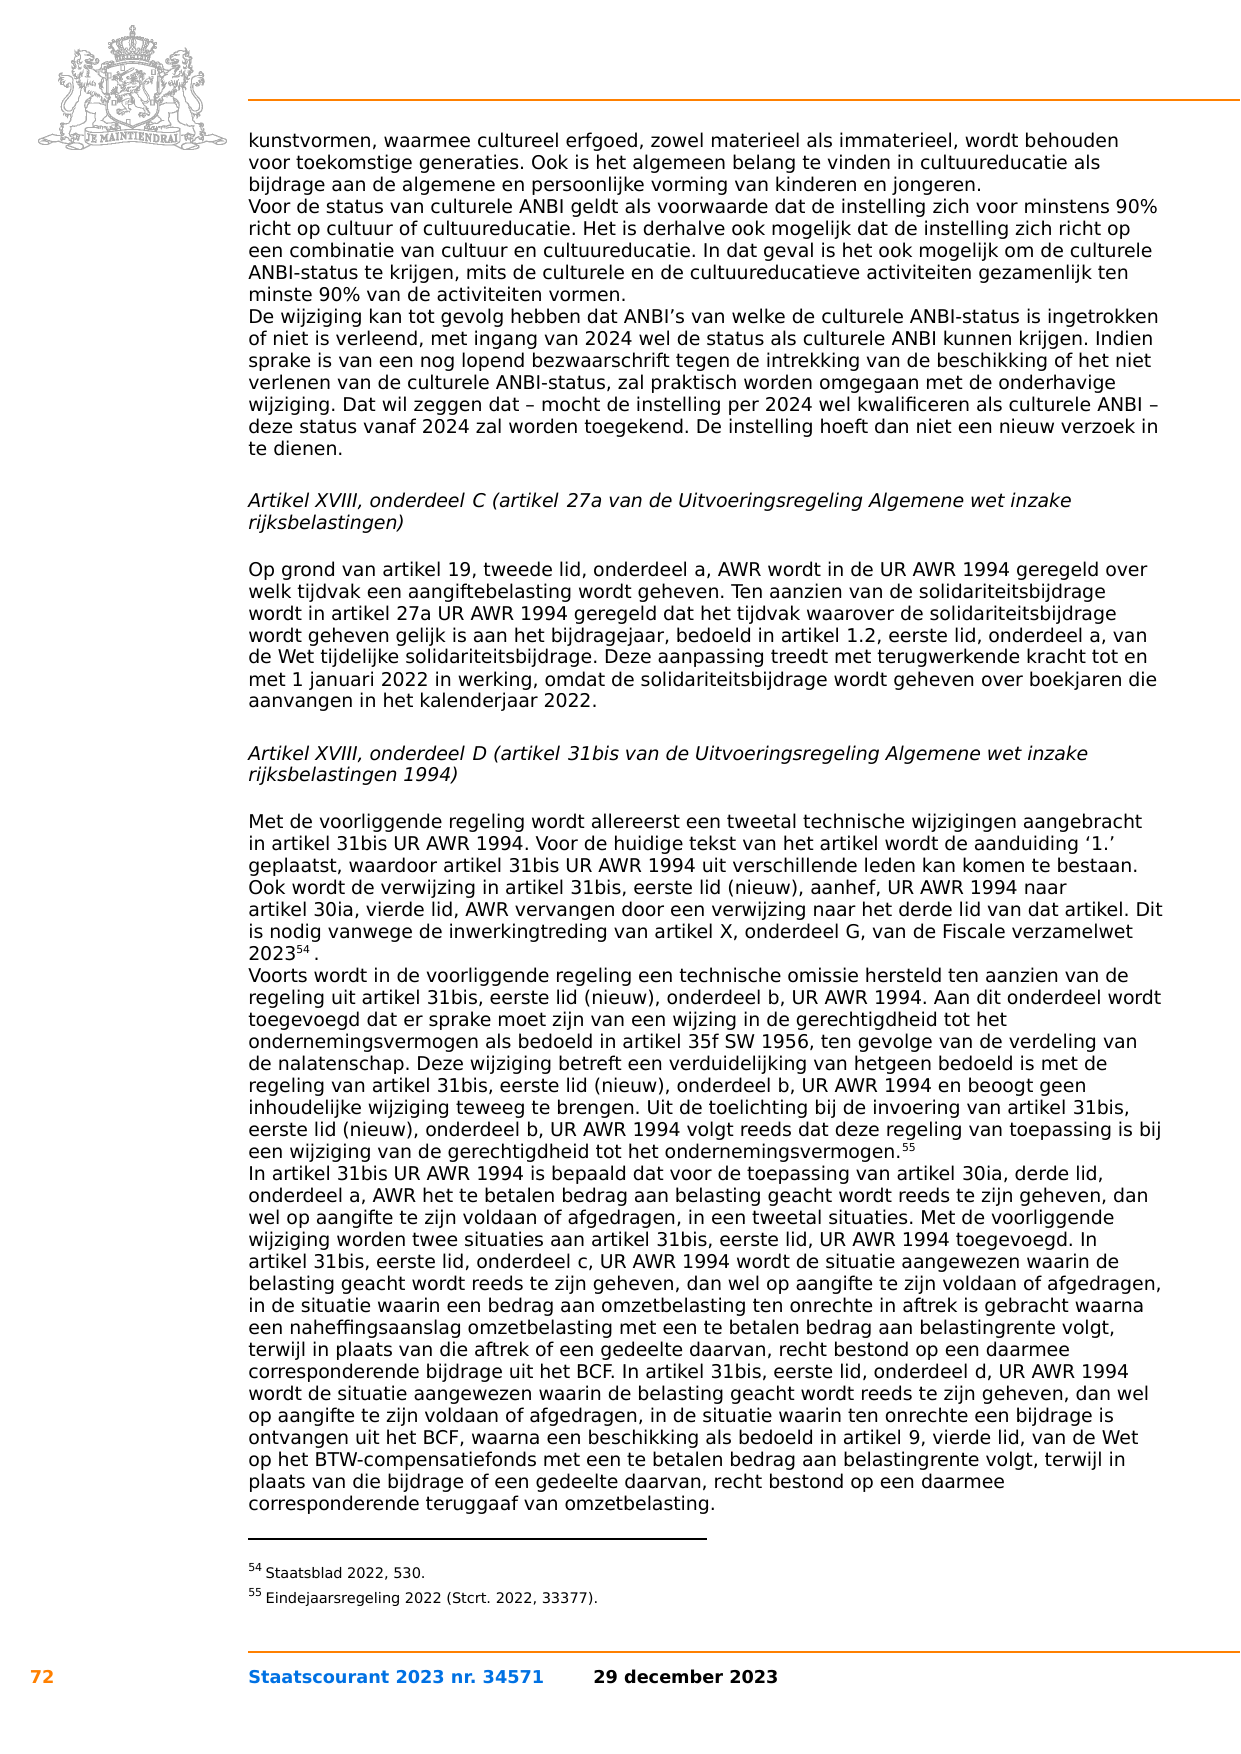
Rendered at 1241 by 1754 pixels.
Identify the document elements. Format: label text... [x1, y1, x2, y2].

subtitle Artikel XVIII, onderdeel D (artikel 31bis van de Uitvoeringsregeling Algemene wet inzake rijksbelastingen 1994) [248, 742, 1163, 786]
text In artikel 31bis UR AWR 1994 is bepaald dat voor de toepassing van artikel 30ia, derde lid, onderdeel a, AWR het te betalen bedrag aan belasting geacht wordt reeds te zijn geheven, dan wel op aangifte te zijn voldaan of afgedragen, in een tweetal situaties. Met de voorliggende wijziging worden twee situaties aan artikel 31bis, eerste lid, UR AWR 1994 toegevoegd. In artikel 31bis, eerste lid, onderdeel c, UR AWR 1994 wordt de situatie aangewezen waarin de belasting geacht wordt reeds te zijn geheven, dan wel op aangifte te zijn voldaan of afgedragen, in de situatie waarin een bedrag aan omzetbelasting ten onrechte in aftrek is gebracht waarna een naheffingsaanslag omzetbelasting met een te betalen bedrag aan belastingrente volgt, terwijl in plaats van die aftrek of een gedeelte daarvan, recht bestond op een daarmee corresponderende bijdrage uit het BCF. In artikel 31bis, eerste lid, onderdeel d, UR AWR 1994 wordt de situatie aangewezen waarin de belasting geacht wordt reeds te zijn geheven, dan wel op aangifte te zijn voldaan of afgedragen, in de situatie waarin ten onrechte een bijdrage is ontvangen uit het BCF, waarna een beschikking als bedoeld in artikel 9, vierde lid, van de Wet op het BTW-compensatiefonds met een te betalen bedrag aan belastingrente volgt, terwijl in plaats van die bijdrage of een gedeelte daarvan, recht bestond op een daarmee corresponderende teruggaaf van omzetbelasting. [248, 1163, 1163, 1515]
text Voor de status van culturele ANBI geldt als voorwaarde dat de instelling zich voor minstens 90% richt op cultuur of cultuureducatie. Het is derhalve ook mogelijk dat de instelling zich richt op een combinatie van cultuur en cultuureducatie. In dat geval is het ook mogelijk om de culturele ANBI-status te krijgen, mits de culturele en de cultuureducatieve activiteiten gezamenlijk ten minste 90% van de activiteiten vormen. [248, 196, 1163, 306]
text Op grond van artikel 19, tweede lid, onderdeel a, AWR wordt in de UR AWR 1994 geregeld over welk tijdvak een aangiftebelasting wordt geheven. Ten aanzien van de solidariteitsbijdrage wordt in artikel 27a UR AWR 1994 geregeld dat het tijdvak waarover de solidariteitsbijdrage wordt geheven gelijk is aan het bijdragejaar, bedoeld in artikel 1.2, eerste lid, onderdeel a, van de Wet tijdelijke solidariteitsbijdrage. Deze aanpassing treedt met terugwerkende kracht tot en met 1 januari 2022 in werking, omdat de solidariteitsbijdrage wordt geheven over boekjaren die aanvangen in het kalenderjaar 2022. [248, 558, 1163, 712]
text De wijziging kan tot gevolg hebben dat ANBI’s van welke de culturele ANBI-status is ingetrokken of niet is verleend, met ingang van 2024 wel de status als culturele ANBI kunnen krijgen. Indien sprake is van een nog lopend bezwaarschrift tegen de intrekking van de beschikking of het niet verlenen van de culturele ANBI-status, zal praktisch worden omgegaan met de onderhavige wijziging. Dat wil zeggen dat – mocht de instelling per 2024 wel kwalificeren als culturele ANBI – deze status vanaf 2024 zal worden toegekend. De instelling hoeft dan niet een nieuw verzoek in te dienen. [248, 306, 1163, 459]
text Met de voorliggende regeling wordt allereerst een tweetal technische wijzigingen aangebracht in artikel 31bis UR AWR 1994. Voor de huidige tekst van het artikel wordt de aanduiding ‘1.’ geplaatst, waardoor artikel 31bis UR AWR 1994 uit verschillende leden kan komen te bestaan. Ook wordt de verwijzing in artikel 31bis, eerste lid (nieuw), aanhef, UR AWR 1994 naar artikel 30ia, vierde lid, AWR vervangen door een verwijzing naar het derde lid van dat artikel. Dit is nodig vanwege de inwerkingtreding van artikel X, onderdeel G, van de Fiscale verzamelwet 2023. [248, 811, 1163, 965]
text Staatsblad 2022, 530. [248, 1561, 1163, 1583]
text kunstvormen, waarmee cultureel erfgoed, zowel materieel als immaterieel, wordt behouden voor toekomstige generaties. Ook is het algemeen belang te vinden in cultuureducatie als bijdrage aan de algemene en persoonlijke vorming van kinderen en jongeren. [248, 130, 1163, 196]
text Eindejaarsregeling 2022 (Stcrt. 2022, 33377). [248, 1586, 1163, 1608]
text Voorts wordt in de voorliggende regeling een technische omissie hersteld ten aanzien van de regeling uit artikel 31bis, eerste lid (nieuw), onderdeel b, UR AWR 1994. Aan dit onderdeel wordt toegevoegd dat er sprake moet zijn van een wijzing in de gerechtigdheid tot het ondernemingsvermogen als bedoeld in artikel 35f SW 1956, ten gevolge van de verdeling van de nalatenschap. Deze wijziging betreft een verduidelijking van hetgeen bedoeld is met de regeling van artikel 31bis, eerste lid (nieuw), onderdeel b, UR AWR 1994 en beoogt geen inhoudelijke wijziging teweeg te brengen. Uit de toelichting bij de invoering van artikel 31bis, eerste lid (nieuw), onderdeel b, UR AWR 1994 volgt reeds dat deze regeling van toepassing is bij een wijziging van de gerechtigdheid tot het ondernemingsvermogen. [248, 965, 1163, 1163]
picture [38, 25, 227, 150]
subtitle Artikel XVIII, onderdeel C (artikel 27a van de Uitvoeringsregeling Algemene wet inzake rijksbelastingen) [248, 489, 1163, 533]
